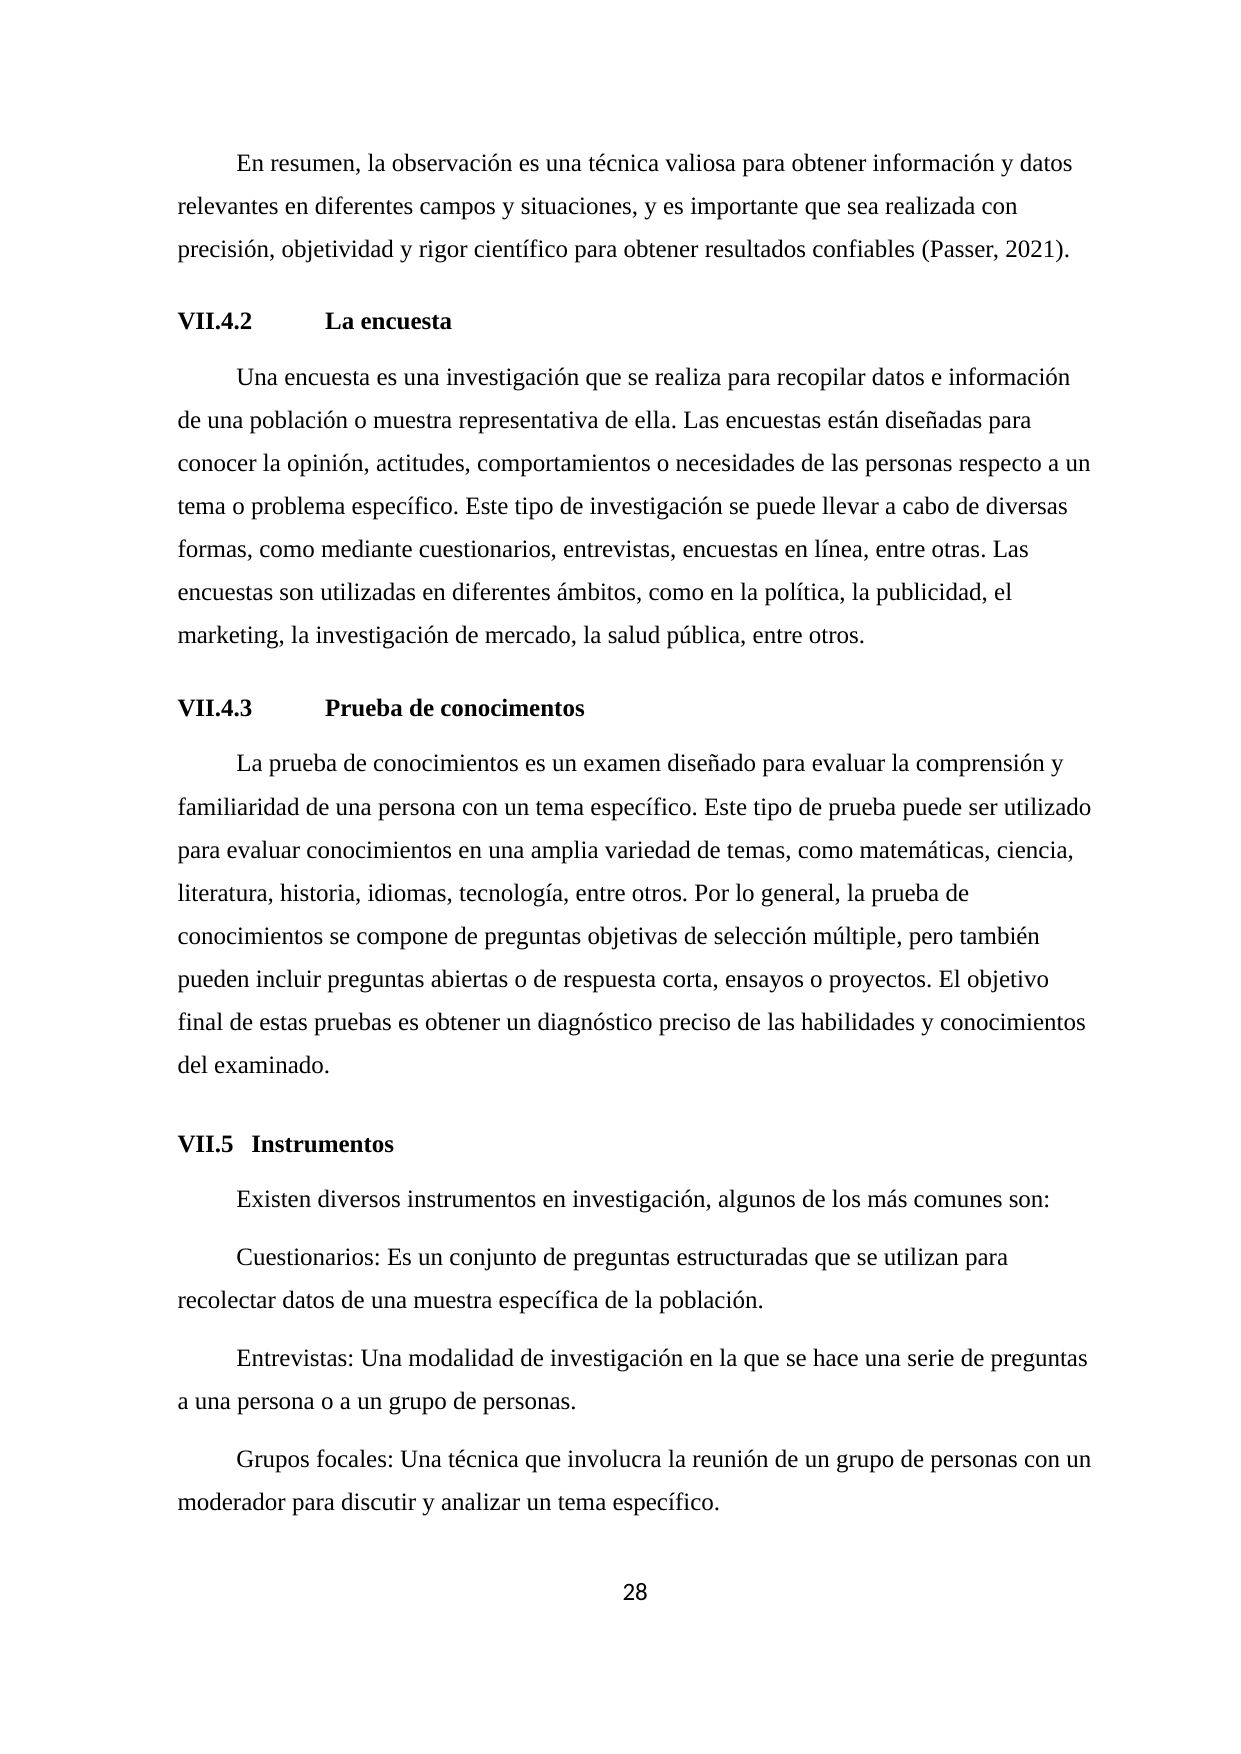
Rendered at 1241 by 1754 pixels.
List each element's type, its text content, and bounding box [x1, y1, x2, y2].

subtitle La encuesta [177, 306, 1093, 335]
text En resumen, la observación es una técnica valiosa para obtener información y datos relevantes en diferentes campos y situaciones, y es importante que sea realizada con precisión, objetividad y rigor científico para obtener resultados confiables (Passer, 2021). [177, 148, 1093, 263]
text Grupos focales: Una técnica que involucra la reunión de un grupo de personas con un moderador para discutir y analizar un tema específico. [177, 1444, 1093, 1516]
subtitle Instrumentos [177, 1129, 1093, 1158]
subtitle Prueba de conocimentos [177, 693, 1093, 722]
text Entrevistas: Una modalidad de investigación en la que se hace una serie de preguntas a una persona o a un grupo de personas. [177, 1343, 1093, 1415]
text Existen diversos instrumentos en investigación, algunos de los más comunes son: [177, 1184, 1093, 1213]
text La prueba de conocimientos es un examen diseñado para evaluar la comprensión y familiaridad de una persona con un tema específico. Este tipo de prueba puede ser utilizado para evaluar conocimientos en una amplia variedad de temas, como matemáticas, ciencia, literatura, historia, idiomas, tecnología, entre otros. Por lo general, la prueba de conocimientos se compone de preguntas objetivas de selección múltiple, pero también pueden incluir preguntas abiertas o de respuesta corta, ensayos o proyectos. El objetivo final de estas pruebas es obtener un diagnóstico preciso de las habilidades y conocimientos del examinado. [177, 748, 1093, 1079]
text Una encuesta es una investigación que se realiza para recopilar datos e información de una población o muestra representativa de ella. Las encuestas están diseñadas para conocer la opinión, actitudes, comportamientos o necesidades de las personas respecto a un tema o problema específico. Este tipo de investigación se puede llevar a cabo de diversas formas, como mediante cuestionarios, entrevistas, encuestas en línea, entre otras. Las encuestas son utilizadas en diferentes ámbitos, como en la política, la publicidad, el marketing, la investigación de mercado, la salud pública, entre otros. [177, 362, 1093, 649]
text Cuestionarios: Es un conjunto de preguntas estructuradas que se utilizan para recolectar datos de una muestra específica de la población. [177, 1242, 1093, 1314]
